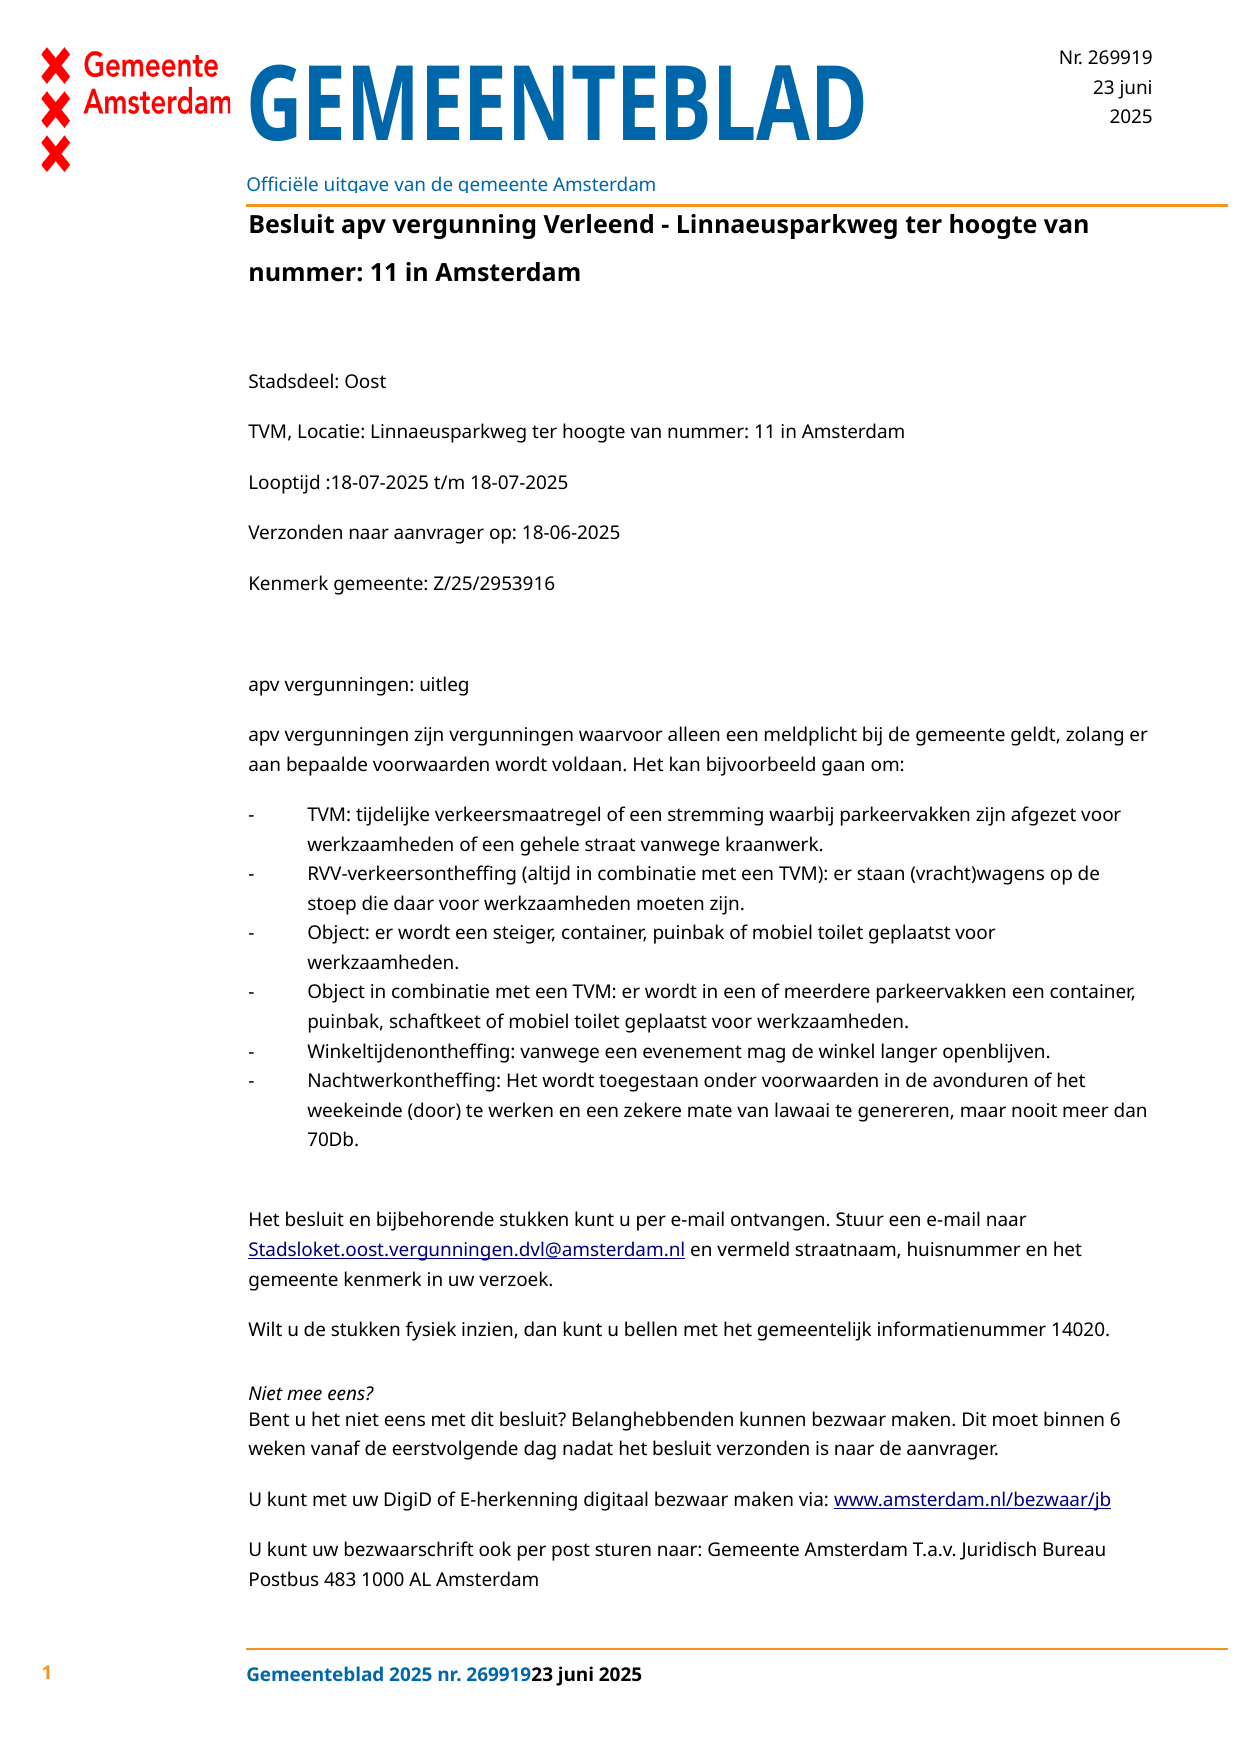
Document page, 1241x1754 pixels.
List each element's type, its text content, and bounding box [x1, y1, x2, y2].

text Verzonden naar aanvrager op: 18-06-2025 [248, 519, 1152, 545]
text Stadsdeel: Oost [248, 368, 1152, 394]
text Wilt u de stukken fysiek inzien, dan kunt u bellen met het gemeentelijk informatienummer 14020. [248, 1316, 1152, 1342]
text apv vergunningen zijn vergunningen waarvoor alleen een meldplicht bij de gemeente geldt, zolang er aan bepaalde voorwaarden wordt voldaan. Het kan bijvoorbeeld gaan om: [248, 721, 1152, 777]
list Object in combinatie met een TVM: er wordt in een of meerdere parkeervakken een container, puinbak, schaftkeet of mobiel toilet geplaatst voor werkzaamheden. [248, 979, 1152, 1034]
list Object: er wordt een steiger, container, puinbak of mobiel toilet geplaatst voor werkzaamheden. [248, 919, 1152, 975]
text Kenmerk gemeente: Z/25/2953916 [248, 570, 1152, 596]
list TVM: tijdelijke verkeersmaatregel of een stremming waarbij parkeervakken zijn afgezet voor werkzaamheden of een gehele straat vanwege kraanwerk. [248, 801, 1152, 857]
text U kunt met uw DigiD of E-herkenning digitaal bezwaar maken via: www.amsterdam.nl/bezwaar/jb [248, 1486, 1152, 1512]
text U kunt uw bezwaarschrift ook per post sturen naar: Gemeente Amsterdam T.a.v. Juridisch Bureau Postbus 483 1000 AL Amsterdam [248, 1536, 1152, 1592]
list Winkeltijdenontheffing: vanwege een evenement mag de winkel langer openblijven. [248, 1038, 1152, 1064]
text Het besluit en bijbehorende stukken kunt u per e-mail ontvangen. Stuur een e-mail naar Stadsloket.oost.vergunningen.dvl@amsterdam.nl en vermeld straatnaam, huisnummer en het gemeente kenmerk in uw verzoek. [248, 1207, 1152, 1292]
list RVV-verkeersontheffing (altijd in combinatie met een TVM): er staan (vracht)wagens op de stoep die daar voor werkzaamheden moeten zijn. [248, 860, 1152, 916]
text Besluit apv vergunning Verleend - Linnaeusparkweg ter hoogte van nummer: 11 in Amsterdam [248, 207, 1152, 288]
text Niet mee eens? [248, 1380, 1152, 1406]
text Looptijd :18-07-2025 t/m 18-07-2025 [248, 469, 1152, 495]
list Nachtwerkontheffing: Het wordt toegestaan onder voorwaarden in de avonduren of het weekeinde (door) te werken en een zekere mate van lawaai te genereren, maar nooit meer dan 70Db. [248, 1067, 1152, 1152]
picture [41, 47, 231, 172]
text apv vergunningen: uitleg [248, 671, 1152, 697]
text TVM, Locatie: Linnaeusparkweg ter hoogte van nummer: 11 in Amsterdam [248, 419, 1152, 444]
text Bent u het niet eens met dit besluit? Belanghebbenden kunnen bezwaar maken. Dit moet binnen 6 weken vanaf de eerstvolgende dag nadat het besluit verzonden is naar de aanvrager. [248, 1406, 1152, 1461]
